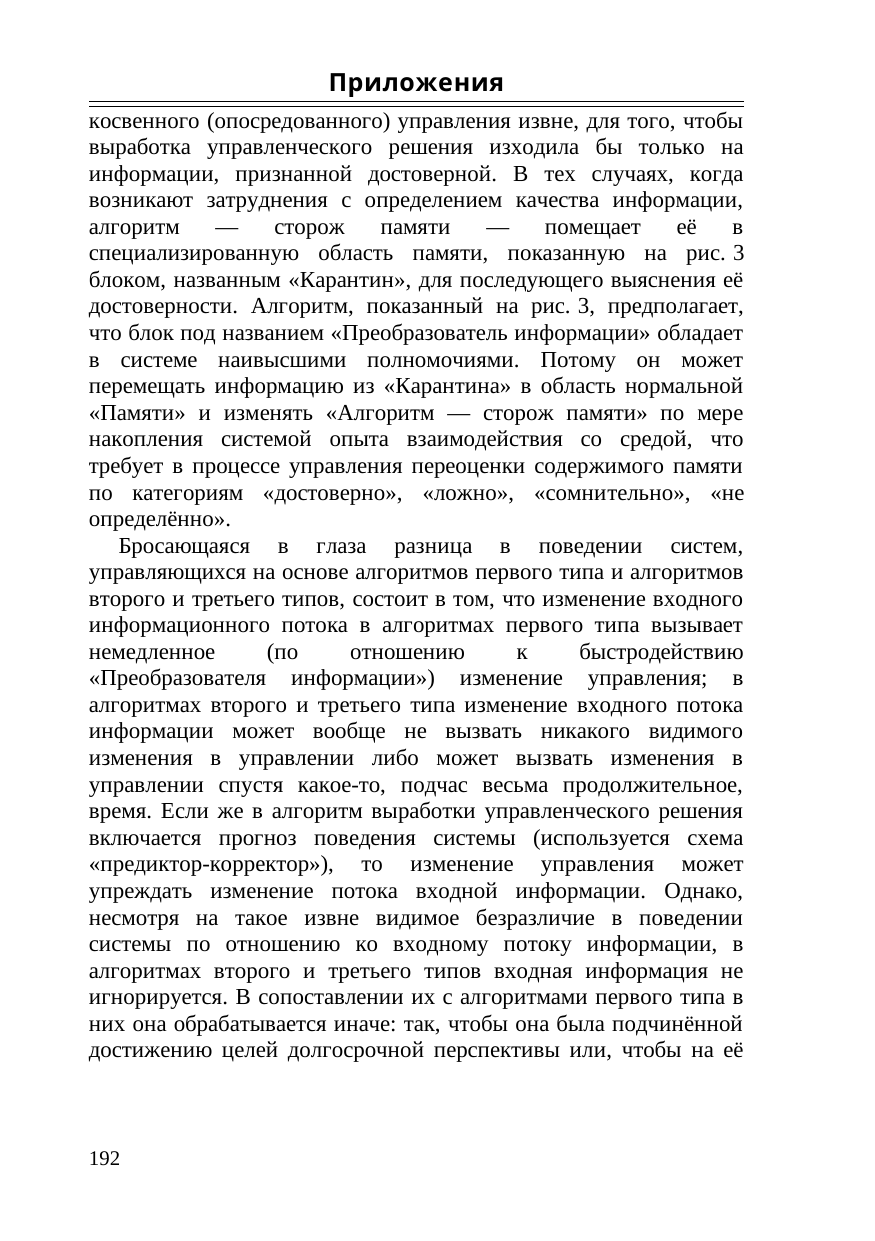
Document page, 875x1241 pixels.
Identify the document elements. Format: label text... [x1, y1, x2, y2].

text косвенного (опосредованного) управления извне, для того, чтобы выработка управленческого решения изходила бы только на информации, признанной достоверной. В тех случаях, когда возникают затруднения с определением качества информации, алгоритм — сторож памяти — помещает её в специализированную область памяти, показанную на рис. 3 блоком, названным «Карантин», для последующего выяснения её достоверности. Алгоритм, показанный на рис. 3, предполагает, что блок под названием «Преобразователь информации» обладает в системе наивысшими полномочиями. Потому он может перемещать информацию из «Карантина» в область нормальной «Памяти» и изменять «Алгоритм — сторож памяти» по мере накопления системой опыта взаимодействия со средой, что требует в процессе управления переоценки содержимого памяти по категориям «достоверно», «ложно», «сомни­тель­но», «не определённо». [89, 107, 744, 531]
text Бросающаяся в глаза разница в поведении систем, управляющихся на основе алгоритмов первого типа и алгоритмов второго и третьего типов, состоит в том, что изменение входного информационного потока в алгоритмах первого типа вызывает немедленное (по отношению к быстродействию «Преобразователя информации») изменение управления; в алгоритмах второго и третьего типа изменение входного потока информации может вообще не вызвать никакого видимого изменения в управлении либо может вызвать изменения в управлении спустя какое-то, подчас весьма продолжительное, время. Если же в алгоритм выработки управленческого решения включается прогноз поведения системы (используется схема «предиктор-корректор»), то изменение управления может упреждать изменение потока входной информации. Однако, несмотря на такое извне видимое безразличие в поведении системы по отношению ко входному потоку информации, в алгоритмах второго и третьего типов входная информация не игнорируется. В сопоставлении их с алгоритмами первого типа в них она обрабатывается иначе: так, чтобы она была подчинённой достижению целей долгосрочной перспективы или, чтобы на её [89, 531, 744, 1063]
